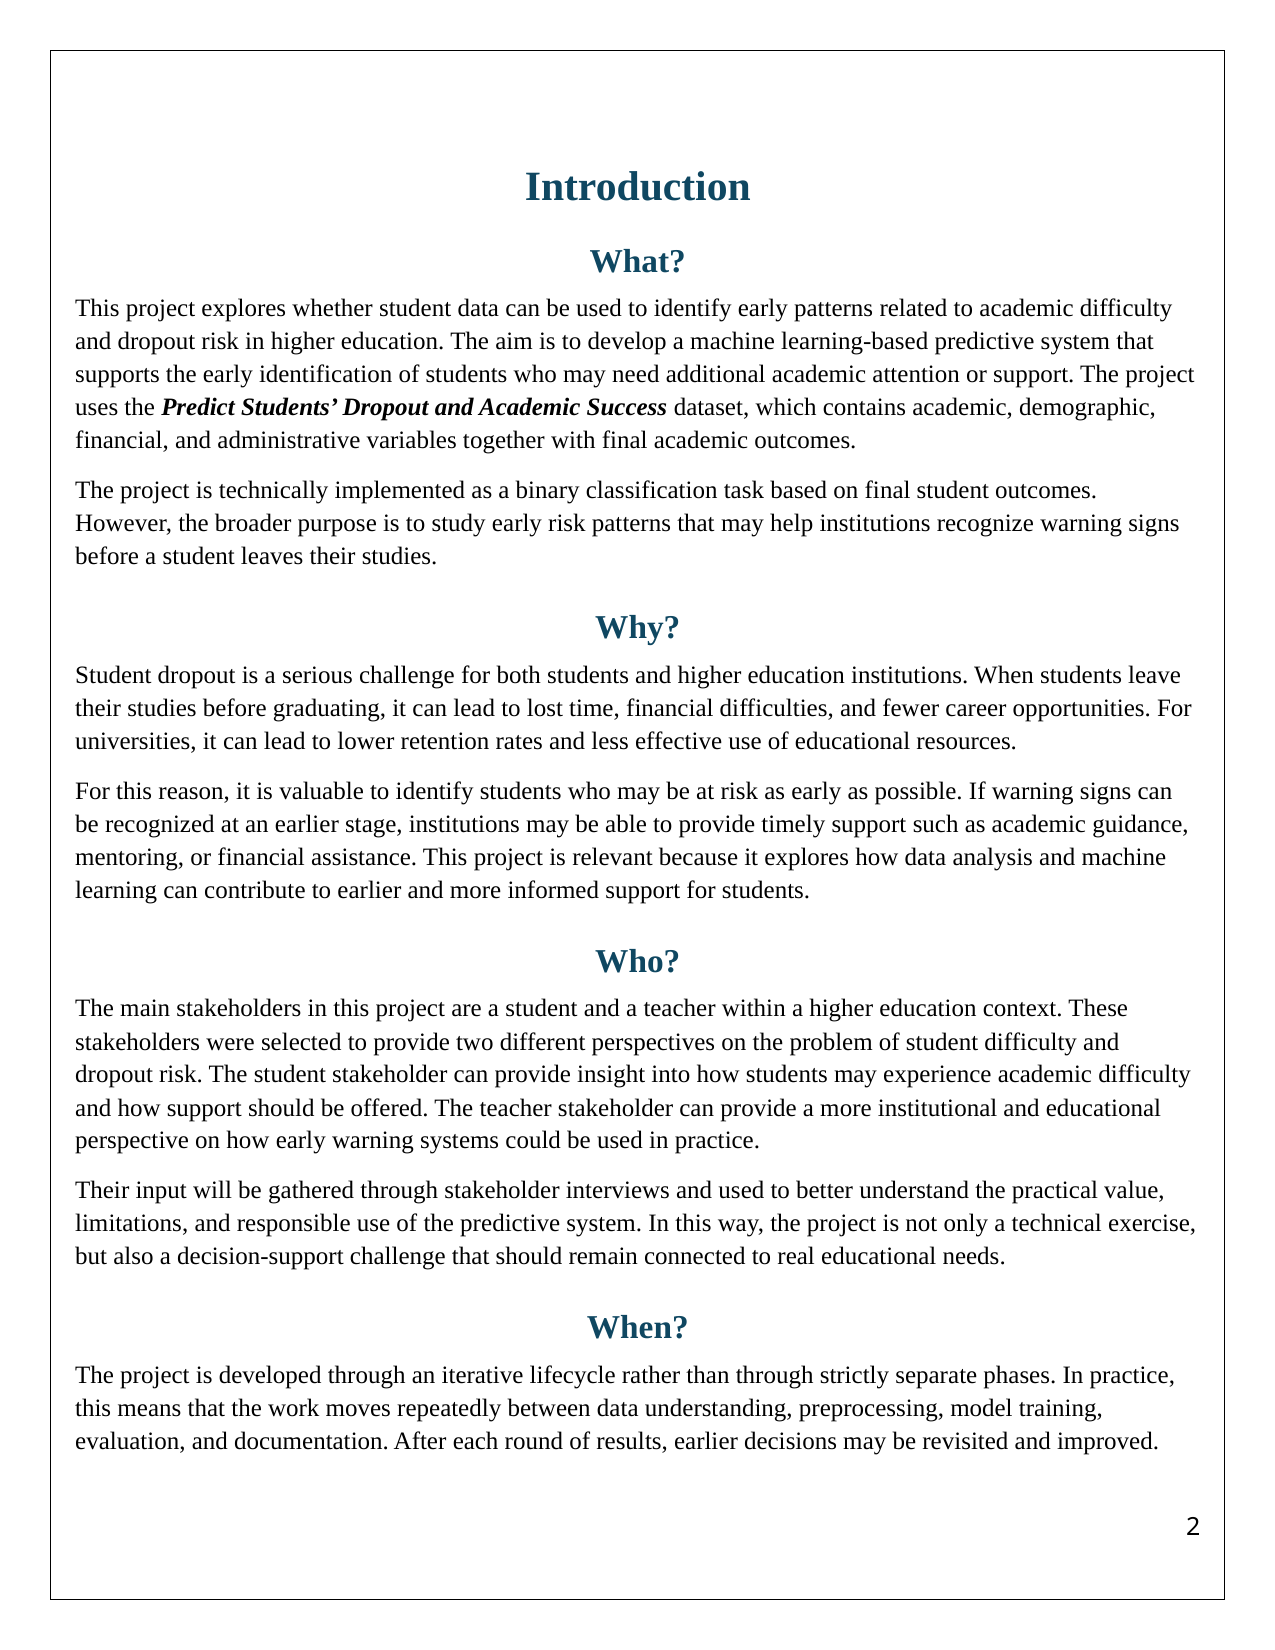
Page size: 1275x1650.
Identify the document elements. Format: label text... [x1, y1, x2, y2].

text This project explores whether student data can be used to identify early patterns related to academic difficulty and dropout risk in higher education. The aim is to develop a machine learning-based predictive system that supports the early identification of students who may need additional academic attention or support. The project uses the Predict Students’ Dropout and Academic Success dataset, which contains academic, demographic, financial, and administrative variables together with final academic outcomes. [75, 293, 1200, 454]
subtitle Why? [75, 608, 1200, 646]
text Student dropout is a serious challenge for both students and higher education institutions. When students leave their studies before graduating, it can lead to lost time, financial difficulties, and fewer career opportunities. For universities, it can lead to lower retention rates and less effective use of educational resources. [75, 660, 1200, 755]
subtitle When? [75, 1308, 1200, 1346]
text Their input will be gathered through stakeholder interviews and used to better understand the practical value, limitations, and responsible use of the predictive system. In this way, the project is not only a technical exercise, but also a decision-support challenge that should remain connected to real educational needs. [75, 1175, 1200, 1270]
text The main stakeholders in this project are a student and a teacher within a higher education context. These stakeholders were selected to provide two different perspectives on the problem of student difficulty and dropout risk. The student stakeholder can provide insight into how students may experience academic difficulty and how support should be offered. The teacher stakeholder can provide a more institutional and educational perspective on how early warning systems could be used in practice. [75, 993, 1200, 1154]
text The project is developed through an iterative lifecycle rather than through strictly separate phases. In practice, this means that the work moves repeatedly between data understanding, preprocessing, model training, evaluation, and documentation. After each round of results, earlier decisions may be revisited and improved. [75, 1360, 1200, 1455]
subtitle Introduction [75, 161, 1200, 209]
subtitle What? [75, 241, 1200, 279]
subtitle Who? [75, 941, 1200, 979]
text The project is technically implemented as a binary classification task based on final student outcomes. However, the broader purpose is to study early risk patterns that may help institutions recognize warning signs before a student leaves their studies. [75, 475, 1200, 570]
text For this reason, it is valuable to identify students who may be at risk as early as possible. If warning signs can be recognized at an earlier stage, institutions may be able to provide timely support such as academic guidance, mentoring, or financial assistance. This project is relevant because it explores how data analysis and machine learning can contribute to earlier and more informed support for students. [75, 776, 1200, 903]
